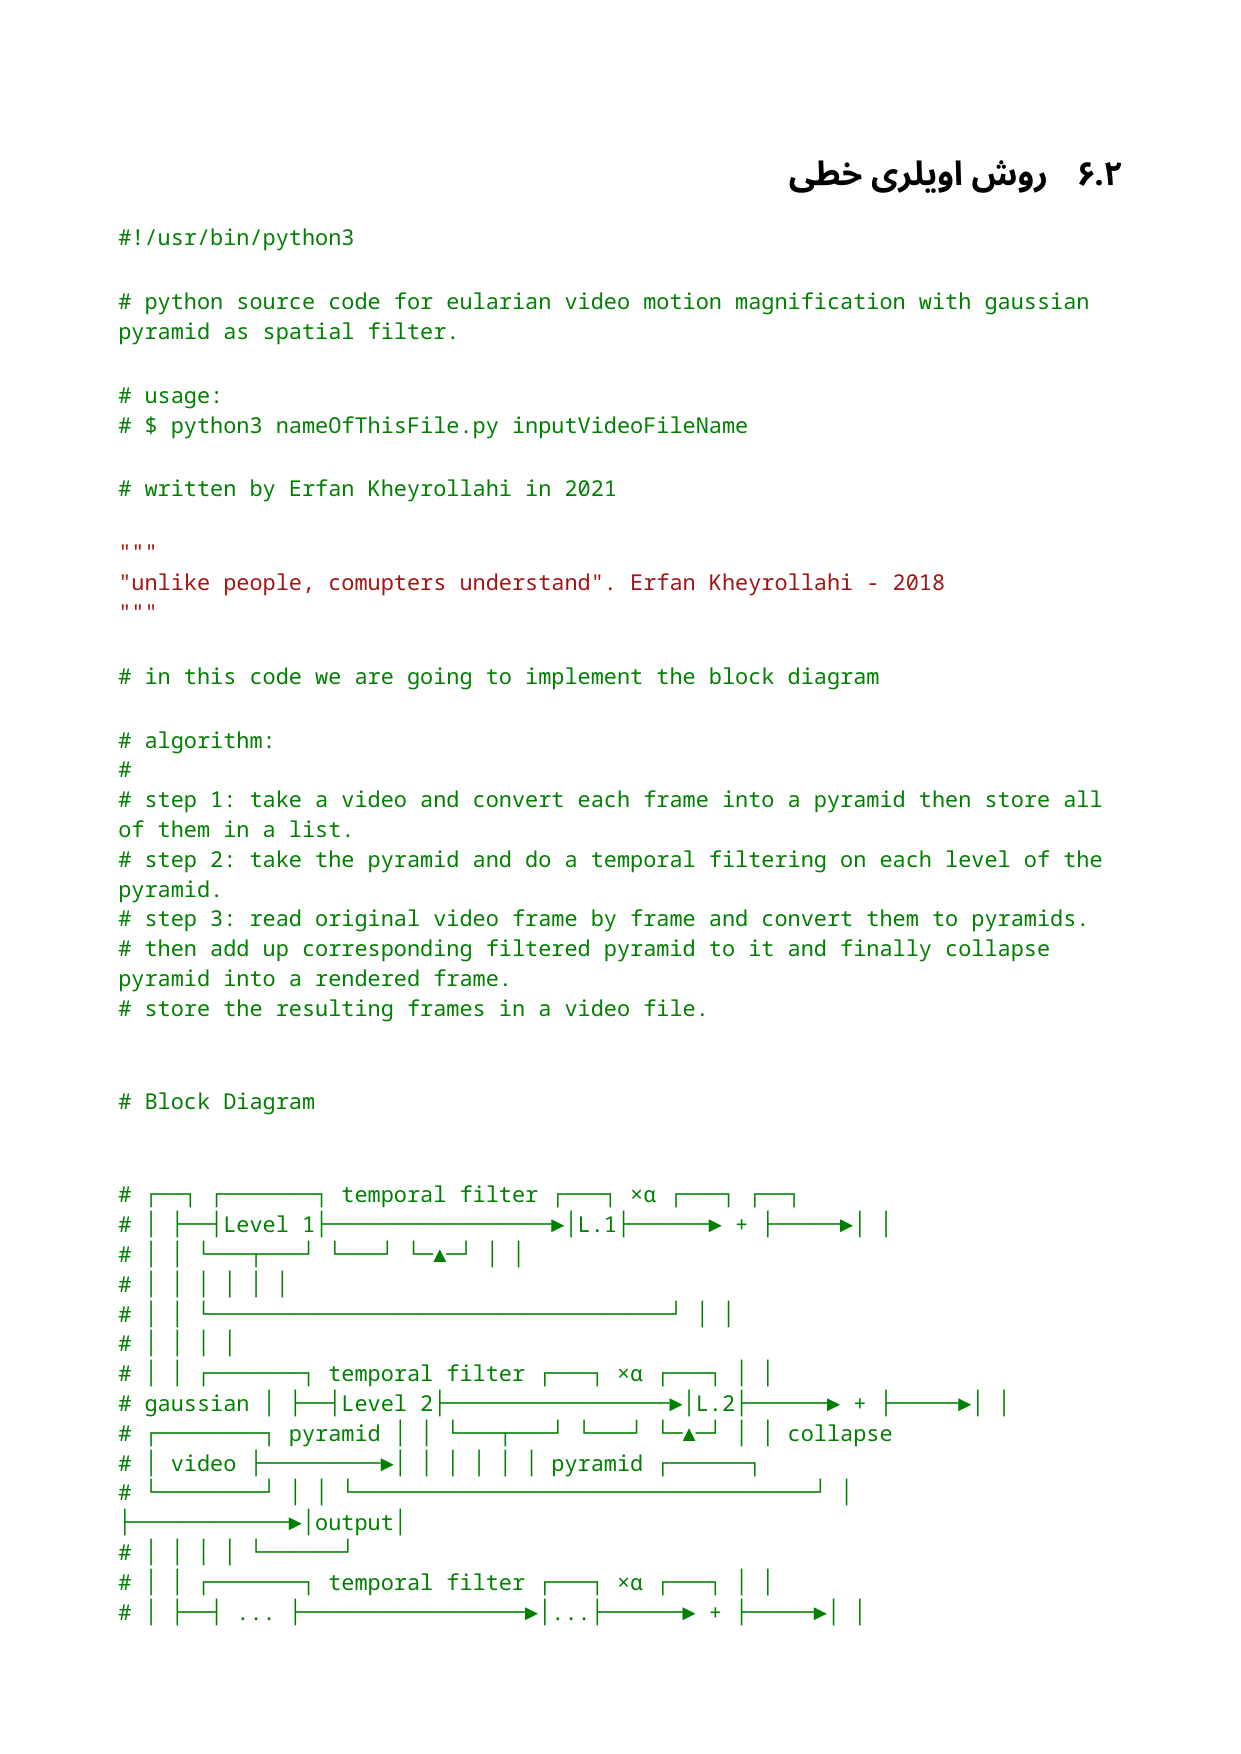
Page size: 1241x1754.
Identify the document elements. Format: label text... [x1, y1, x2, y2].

text # └────────┘ │ │ └───────────────────────────────────┘ │ ├────────────►│output│ [118, 1477, 1122, 1537]
text # step 2: take the pyramid and do a temporal filtering on each level of the pyramid. [118, 844, 1122, 903]
text # then add up corresponding filtered pyramid to it and finally collapse pyramid into a rendered frame. [118, 933, 1122, 993]
text # Block Diagram [118, 1086, 1122, 1116]
text # [118, 754, 1122, 784]
text # │ │ │ │ │ │ [118, 1269, 1122, 1298]
text # │ │ └───┬───┘ └───┘ └─▲─┘ │ │ [118, 1239, 1122, 1269]
text # ┌──┐ ┌───────┐ temporal filter ┌───┐ ×α ┌───┐ ┌──┐ [118, 1179, 1122, 1209]
text """ [118, 537, 1122, 567]
text #!/usr/bin/python3 [118, 222, 1122, 252]
text # ┌────────┐ pyramid │ │ └───┬───┘ └───┘ └─▲─┘ │ │ collapse [118, 1418, 1122, 1447]
text # step 3: read original video frame by frame and convert them to pyramids. [118, 903, 1122, 933]
subtitle روش اویلری خطی [118, 139, 1122, 210]
text # │ video ├─────────►│ │ │ │ │ │ pyramid ┌──────┐ [118, 1447, 1122, 1477]
text # usage: [118, 380, 1122, 409]
text # written by Erfan Kheyrollahi in 2021 [118, 473, 1122, 503]
text """ [118, 597, 1122, 627]
text "unlike people, comupters understand". Erfan Kheyrollahi - 2018 [118, 567, 1122, 597]
text # │ │ │ │ [118, 1328, 1122, 1358]
text # python source code for eularian video motion magnification with gaussian pyramid as spatial filter. [118, 286, 1122, 346]
text # │ │ ┌───────┐ temporal filter ┌───┐ ×α ┌───┐ │ │ [118, 1567, 1122, 1596]
text # gaussian │ ├──┤Level 2├─────────────────►│L.2├──────► + ├─────►│ │ [118, 1388, 1122, 1418]
text # │ │ ┌───────┐ temporal filter ┌───┐ ×α ┌───┐ │ │ [118, 1358, 1122, 1388]
text # step 1: take a video and convert each frame into a pyramid then store all of them in a list. [118, 784, 1122, 844]
text # │ ├──┤Level 1├─────────────────►│L.1├──────► + ├─────►│ │ [118, 1209, 1122, 1239]
text # in this code we are going to implement the block diagram [118, 661, 1122, 691]
text # │ │ └───────────────────────────────────┘ │ │ [118, 1298, 1122, 1328]
text # store the resulting frames in a video file. [118, 993, 1122, 1022]
text # algorithm: [118, 724, 1122, 754]
text # │ │ │ │ └──────┘ [118, 1537, 1122, 1567]
text # │ ├──┤ ... ├─────────────────►│...├──────► + ├─────►│ │ [118, 1596, 1122, 1626]
text # $ python3 nameOfThisFile.py inputVideoFileName [118, 409, 1122, 439]
